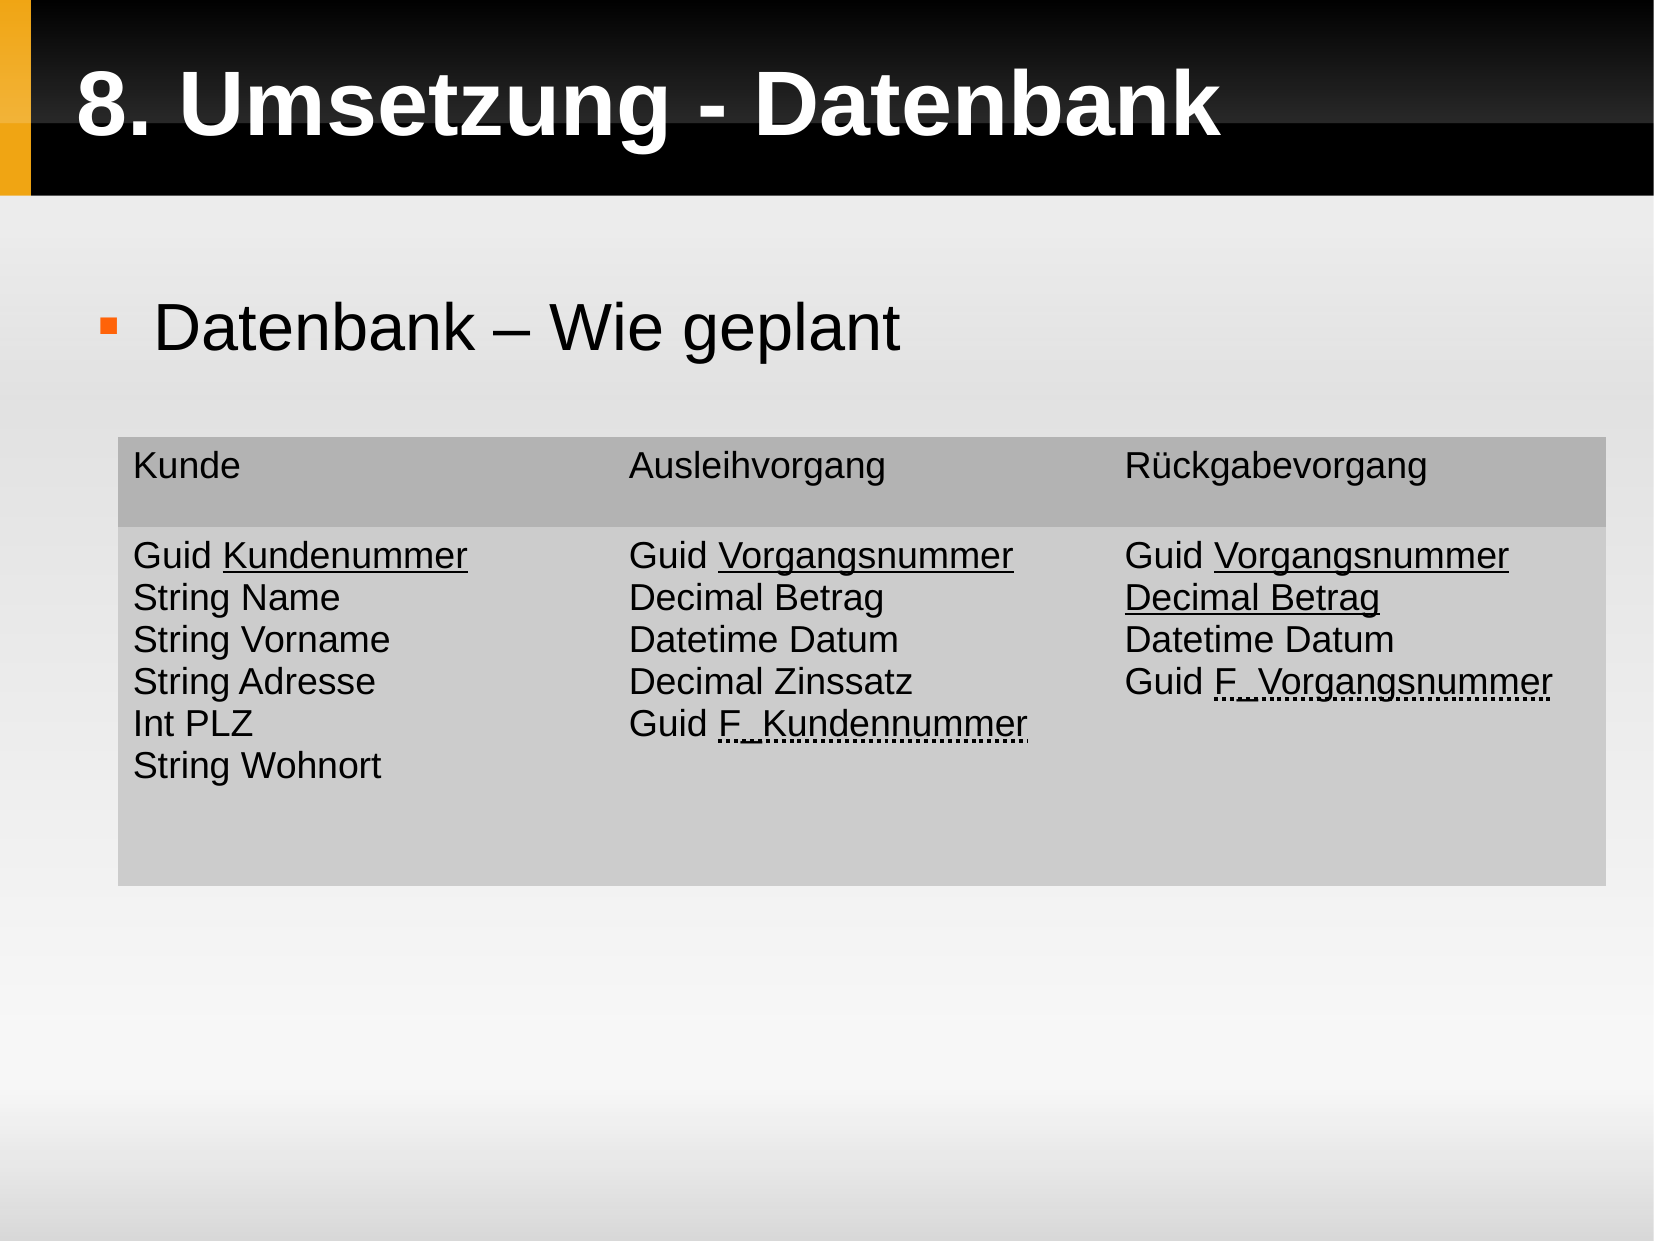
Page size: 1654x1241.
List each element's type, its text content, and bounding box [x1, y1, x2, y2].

title 8. Umsetzung - Datenbank [76, 0, 1565, 208]
picture [0, 0, 1654, 1241]
table_cell Guid Kundenummer String Name String Vorname String Adresse Int PLZ String Wohnort [118, 527, 614, 886]
table_header Rückgabevorgang [1110, 437, 1606, 527]
list Datenbank – Wie geplant [82, 290, 1571, 1109]
table_cell Guid Vorgangsnummer Decimal Betrag Datetime Datum Guid F_Vorgangsnummer [1110, 527, 1606, 886]
table_cell Guid Vorgangsnummer Decimal Betrag Datetime Datum Decimal Zinssatz Guid F_Kundennummer [614, 527, 1110, 886]
table_header Kunde [118, 437, 614, 527]
table_header Ausleihvorgang [614, 437, 1110, 527]
